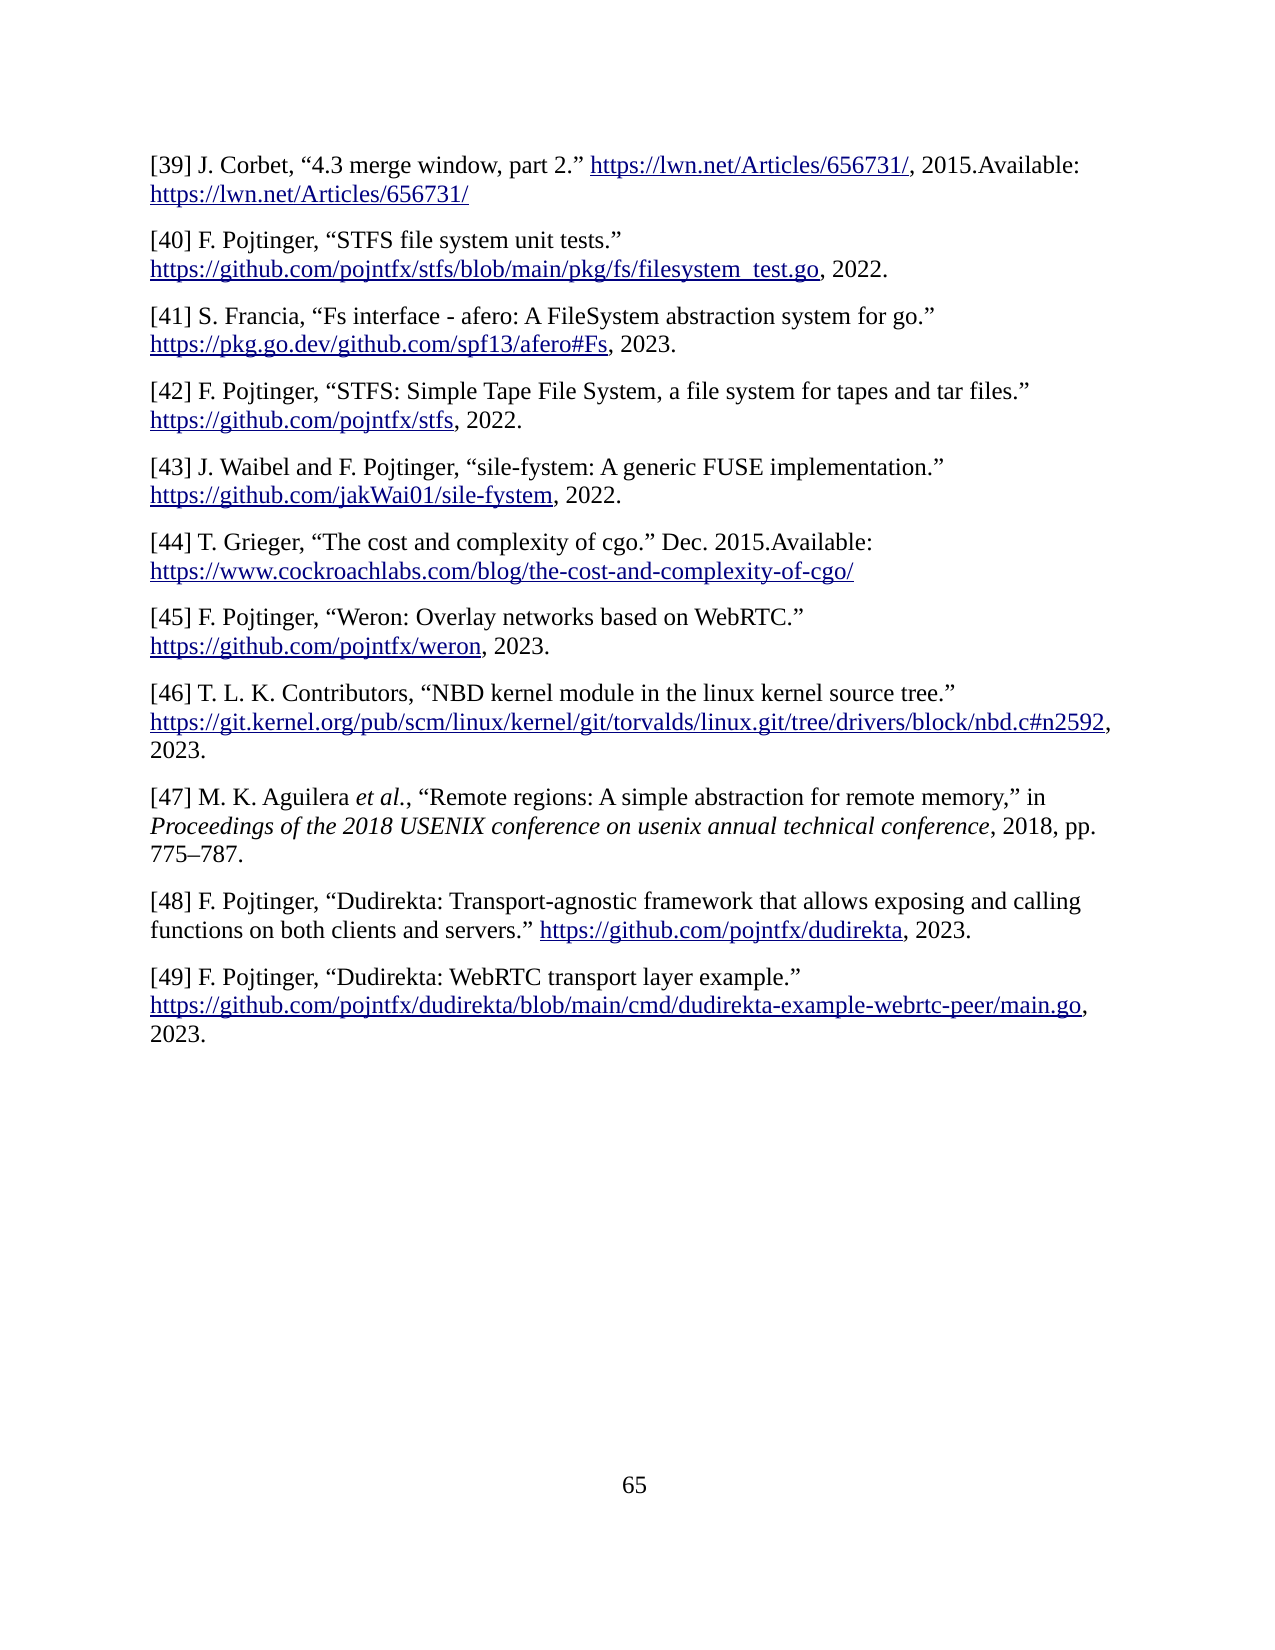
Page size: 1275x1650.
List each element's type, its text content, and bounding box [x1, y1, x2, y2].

text [40] F. Pojtinger, “STFS file system unit tests.” https://github.com/pojntfx/stfs/blob/main/pkg/fs/filesystem_test.go, 2022. [150, 225, 1125, 283]
text [44] T. Grieger, “The cost and complexity of cgo.” Dec. 2015.Available: https://www.cockroachlabs.com/blog/the-cost-and-complexity-of-cgo/ [150, 527, 1125, 584]
text [45] F. Pojtinger, “Weron: Overlay networks based on WebRTC.” https://github.com/pojntfx/weron, 2023. [150, 602, 1125, 660]
text [39] J. Corbet, “4.3 merge window, part 2.” https://lwn.net/Articles/656731/, 2015.Available: https://lwn.net/Articles/656731/ [150, 150, 1125, 207]
text [42] F. Pojtinger, “STFS: Simple Tape File System, a file system for tapes and tar files.” https://github.com/pojntfx/stfs, 2022. [150, 376, 1125, 434]
text [46] T. L. K. Contributors, “NBD kernel module in the linux kernel source tree.” https://git.kernel.org/pub/scm/linux/kernel/git/torvalds/linux.git/tree/drivers/block/nbd.c#n2592, 2023. [150, 678, 1125, 764]
text [48] F. Pojtinger, “Dudirekta: Transport-agnostic framework that allows exposing and calling functions on both clients and servers.” https://github.com/pojntfx/dudirekta, 2023. [150, 886, 1125, 944]
text [43] J. Waibel and F. Pojtinger, “sile-fystem: A generic FUSE implementation.” https://github.com/jakWai01/sile-fystem, 2022. [150, 452, 1125, 509]
text [41] S. Francia, “Fs interface - afero: A FileSystem abstraction system for go.” https://pkg.go.dev/github.com/spf13/afero#Fs, 2023. [150, 301, 1125, 358]
text [49] F. Pojtinger, “Dudirekta: WebRTC transport layer example.” https://github.com/pojntfx/dudirekta/blob/main/cmd/dudirekta-example-webrtc-peer/main.go, 2023. [150, 962, 1125, 1048]
text [47] M. K. Aguilera et al., “Remote regions: A simple abstraction for remote memory,” in Proceedings of the 2018 USENIX conference on usenix annual technical conference, 2018, pp. 775–787. [150, 782, 1125, 868]
